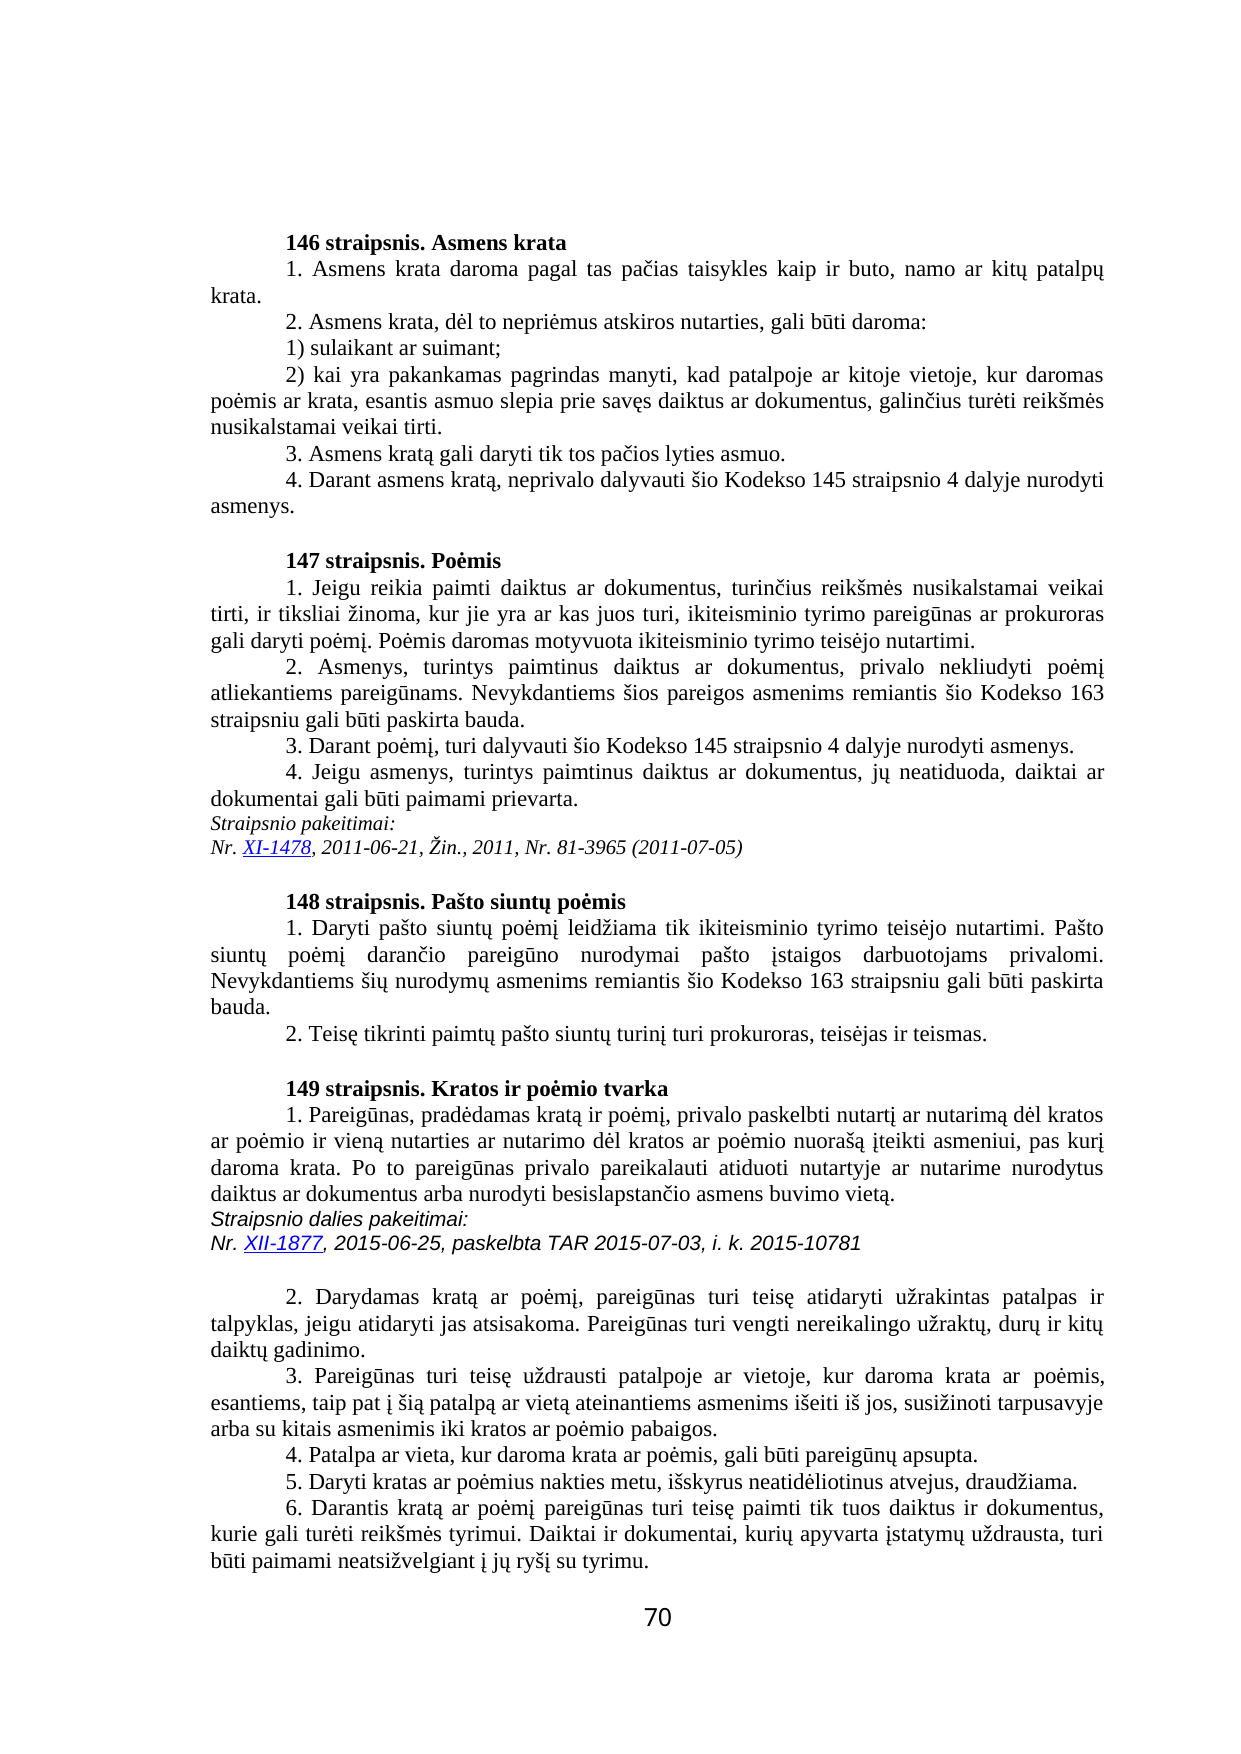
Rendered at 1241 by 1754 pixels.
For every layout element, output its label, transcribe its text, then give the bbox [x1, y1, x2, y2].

text 149 straipsnis. Kratos ir poėmio tvarka [210, 1075, 1105, 1101]
text 4. Patalpa ar vieta, kur daroma krata ar poėmis, gali būti pareigūnų apsupta. [210, 1441, 1105, 1468]
text 1. Asmens krata daroma pagal tas pačias taisykles kaip ir buto, namo ar kitų patalpų krata. [210, 255, 1105, 308]
text 4. Darant asmens kratą, neprivalo dalyvauti šio Kodekso 145 straipsnio 4 dalyje nurodyti asmenys. [210, 466, 1105, 519]
text 4. Jeigu asmenys, turintys paimtinus daiktus ar dokumentus, jų neatiduoda, daiktai ar dokumentai gali būti paimami prievarta. [210, 758, 1105, 811]
text 148 straipsnis. Pašto siuntų poėmis [210, 888, 1105, 914]
text Straipsnio dalies pakeitimai: [210, 1207, 1105, 1231]
text 1. Pareigūnas, pradėdamas kratą ir poėmį, privalo paskelbti nutartį ar nutarimą dėl kratos ar poėmio ir vieną nutarties ar nutarimo dėl kratos ar poėmio nuorašą įteikti asmeniui, pas kurį daroma krata. Po to pareigūnas privalo pareikalauti atiduoti nutartyje ar nutarime nurodytus daiktus ar dokumentus arba nurodyti besislapstančio asmens buvimo vietą. [210, 1101, 1105, 1207]
text 2. Asmens krata, dėl to nepriėmus atskiros nutarties, gali būti daroma: [210, 308, 1105, 334]
text 1) sulaikant ar suimant; [210, 334, 1105, 361]
text 3. Asmens kratą gali daryti tik tos pačios lyties asmuo. [210, 440, 1105, 466]
text Nr. XI-1478, 2011-06-21, Žin., 2011, Nr. 81-3965 (2011-07-05) [210, 835, 1105, 859]
text Nr. XII-1877, 2015-06-25, paskelbta TAR 2015-07-03, i. k. 2015-10781 [210, 1231, 1105, 1254]
text 147 straipsnis. Poėmis [210, 548, 1105, 574]
text 2. Asmenys, turintys paimtinus daiktus ar dokumentus, privalo nekliudyti poėmį atliekantiems pareigūnams. Nevykdantiems šios pareigos asmenims remiantis šio Kodekso 163 straipsniu gali būti paskirta bauda. [210, 653, 1105, 732]
text 1. Jeigu reikia paimti daiktus ar dokumentus, turinčius reikšmės nusikalstamai veikai tirti, ir tiksliai žinoma, kur jie yra ar kas juos turi, ikiteisminio tyrimo pareigūnas ar prokuroras gali daryti poėmį. Poėmis daromas motyvuota ikiteisminio tyrimo teisėjo nutartimi. [210, 574, 1105, 653]
text 146 straipsnis. Asmens krata [210, 229, 1105, 255]
text Straipsnio pakeitimai: [210, 811, 1105, 835]
text 2. Teisę tikrinti paimtų pašto siuntų turinį turi prokuroras, teisėjas ir teismas. [210, 1020, 1105, 1046]
text 2) kai yra pakankamas pagrindas manyti, kad patalpoje ar kitoje vietoje, kur daromas poėmis ar krata, esantis asmuo slepia prie savęs daiktus ar dokumentus, galinčius turėti reikšmės nusikalstamai veikai tirti. [210, 361, 1105, 440]
text 2. Darydamas kratą ar poėmį, pareigūnas turi teisę atidaryti užrakintas patalpas ir talpyklas, jeigu atidaryti jas atsisakoma. Pareigūnas turi vengti nereikalingo užraktų, durų ir kitų daiktų gadinimo. [210, 1283, 1105, 1362]
text 5. Daryti kratas ar poėmius nakties metu, išskyrus neatidėliotinus atvejus, draudžiama. [210, 1468, 1105, 1494]
text 3. Darant poėmį, turi dalyvauti šio Kodekso 145 straipsnio 4 dalyje nurodyti asmenys. [210, 732, 1105, 758]
text 1. Daryti pašto siuntų poėmį leidžiama tik ikiteisminio tyrimo teisėjo nutartimi. Pašto siuntų poėmį darančio pareigūno nurodymai pašto įstaigos darbuotojams privalomi. Nevykdantiems šių nurodymų asmenims remiantis šio Kodekso 163 straipsniu gali būti paskirta bauda. [210, 914, 1105, 1020]
text 3. Pareigūnas turi teisę uždrausti patalpoje ar vietoje, kur daroma krata ar poėmis, esantiems, taip pat į šią patalpą ar vietą ateinantiems asmenims išeiti iš jos, susižinoti tarpusavyje arba su kitais asmenimis iki kratos ar poėmio pabaigos. [210, 1362, 1105, 1441]
text 6. Darantis kratą ar poėmį pareigūnas turi teisę paimti tik tuos daiktus ir dokumentus, kurie gali turėti reikšmės tyrimui. Daiktai ir dokumentai, kurių apyvarta įstatymų uždrausta, turi būti paimami neatsižvelgiant į jų ryšį su tyrimu. [210, 1494, 1105, 1573]
